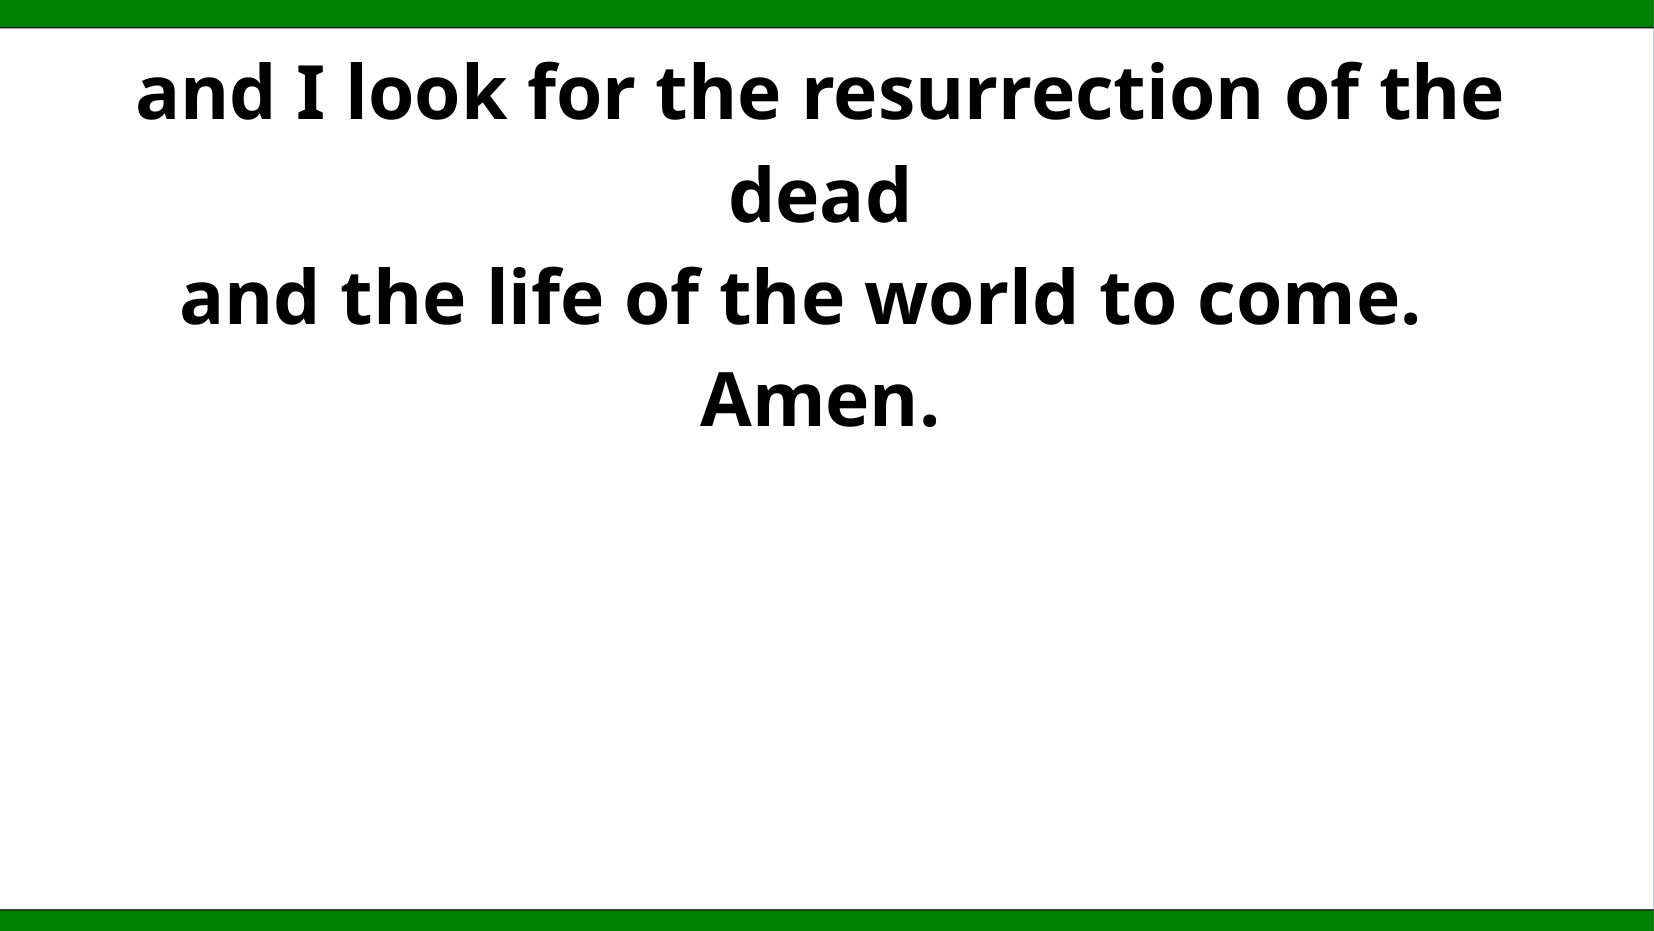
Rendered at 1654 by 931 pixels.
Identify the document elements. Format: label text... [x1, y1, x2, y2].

text_box and I look for the resurrection of the dead and the life of the world to come. Amen. [48, 32, 1594, 347]
picture [0, 0, 1654, 931]
